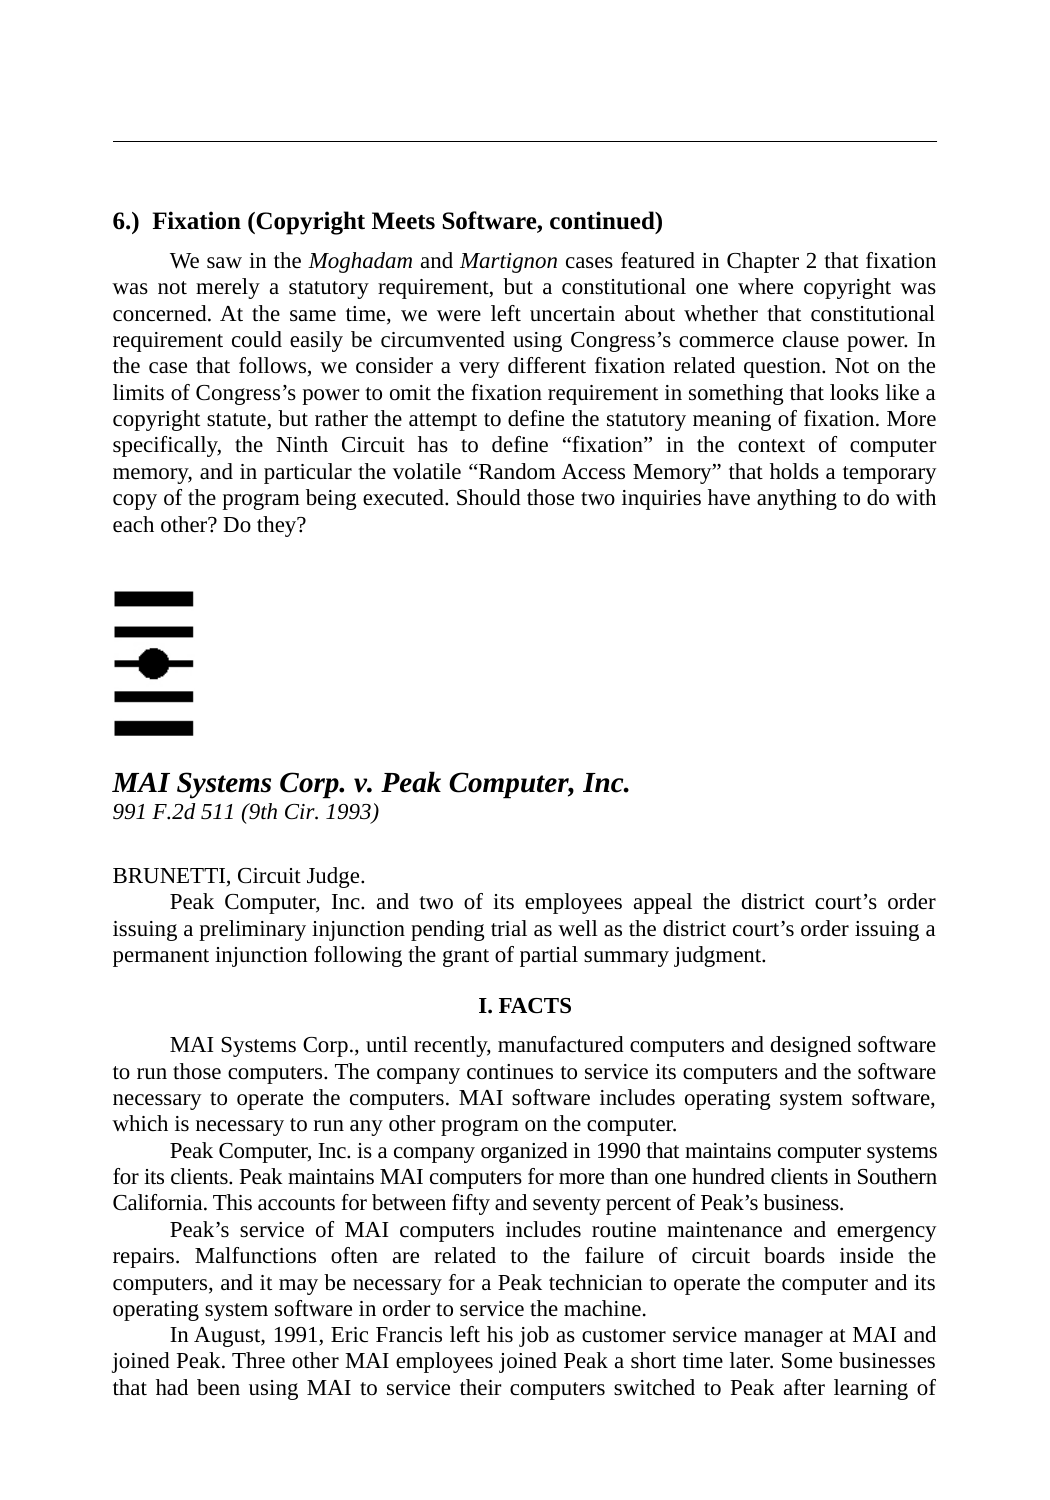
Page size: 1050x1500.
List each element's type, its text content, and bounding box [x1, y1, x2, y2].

text We saw in the Moghadam and Martignon cases featured in Chapter 2 that fixation was not merely a statutory requirement, but a constitutional one where copyright was concerned. At the same time, we were left uncertain about whether that constitutional requirement could easily be circumvented using Congress’s commerce clause power. In the case that follows, we consider a very different fixation related question. Not on the limits of Congress’s power to omit the fixation requirement in something that looks like a copyright statute, but rather the attempt to define the statutory meaning of fixation. More specifically, the Ninth Circuit has to define “fixation” in the context of computer memory, and in particular the volatile “Random Access Memory” that holds a temporary copy of the program being executed. Should those two inquiries have anything to do with each other? Do they? [112, 247, 937, 537]
text Peak Computer, Inc. and two of its employees appeal the district court’s order issuing a preliminary injunction pending trial as well as the district court’s order issuing a permanent injunction following the grant of partial summary judgment. [112, 888, 937, 967]
text 6.) Fixation (Copyright Meets Software, continued) [112, 206, 937, 234]
text 991 F.2d 511 (9th Cir. 1993) [112, 798, 840, 824]
text Peak Computer, Inc. is a company organized in 1990 that maintains computer sys­tems for its clients. Peak maintains MAI computers for more than one hundred clients in Southern California. This accounts for between fifty and seventy percent of Peak’s business. [112, 1137, 937, 1216]
text I. FACTS [112, 992, 937, 1019]
text BRUNETTI, Circuit Judge. [112, 862, 937, 888]
text In August, 1991, Eric Francis left his job as customer service manager at MAI and joined Peak. Three other MAI employees joined Peak a short time later. Some businesses that had been using MAI to service their computers switched to Peak after learning of [112, 1321, 937, 1400]
text MAI Systems Corp., until recently, manufactured computers and designed software to run those computers. The company continues to service its computers and the software necessary to operate the computers. MAI software includes operating system software, which is necessary to run any other program on the computer. [112, 1031, 937, 1137]
text Peak’s service of MAI computers includes routine maintenance and emergency repairs. Malfunctions often are related to the failure of circuit boards inside the computers, and it may be necessary for a Peak technician to operate the computer and its operating system software in order to service the machine. [112, 1216, 937, 1321]
text MAI Systems Corp. v. Peak Computer, Inc. [112, 765, 840, 798]
